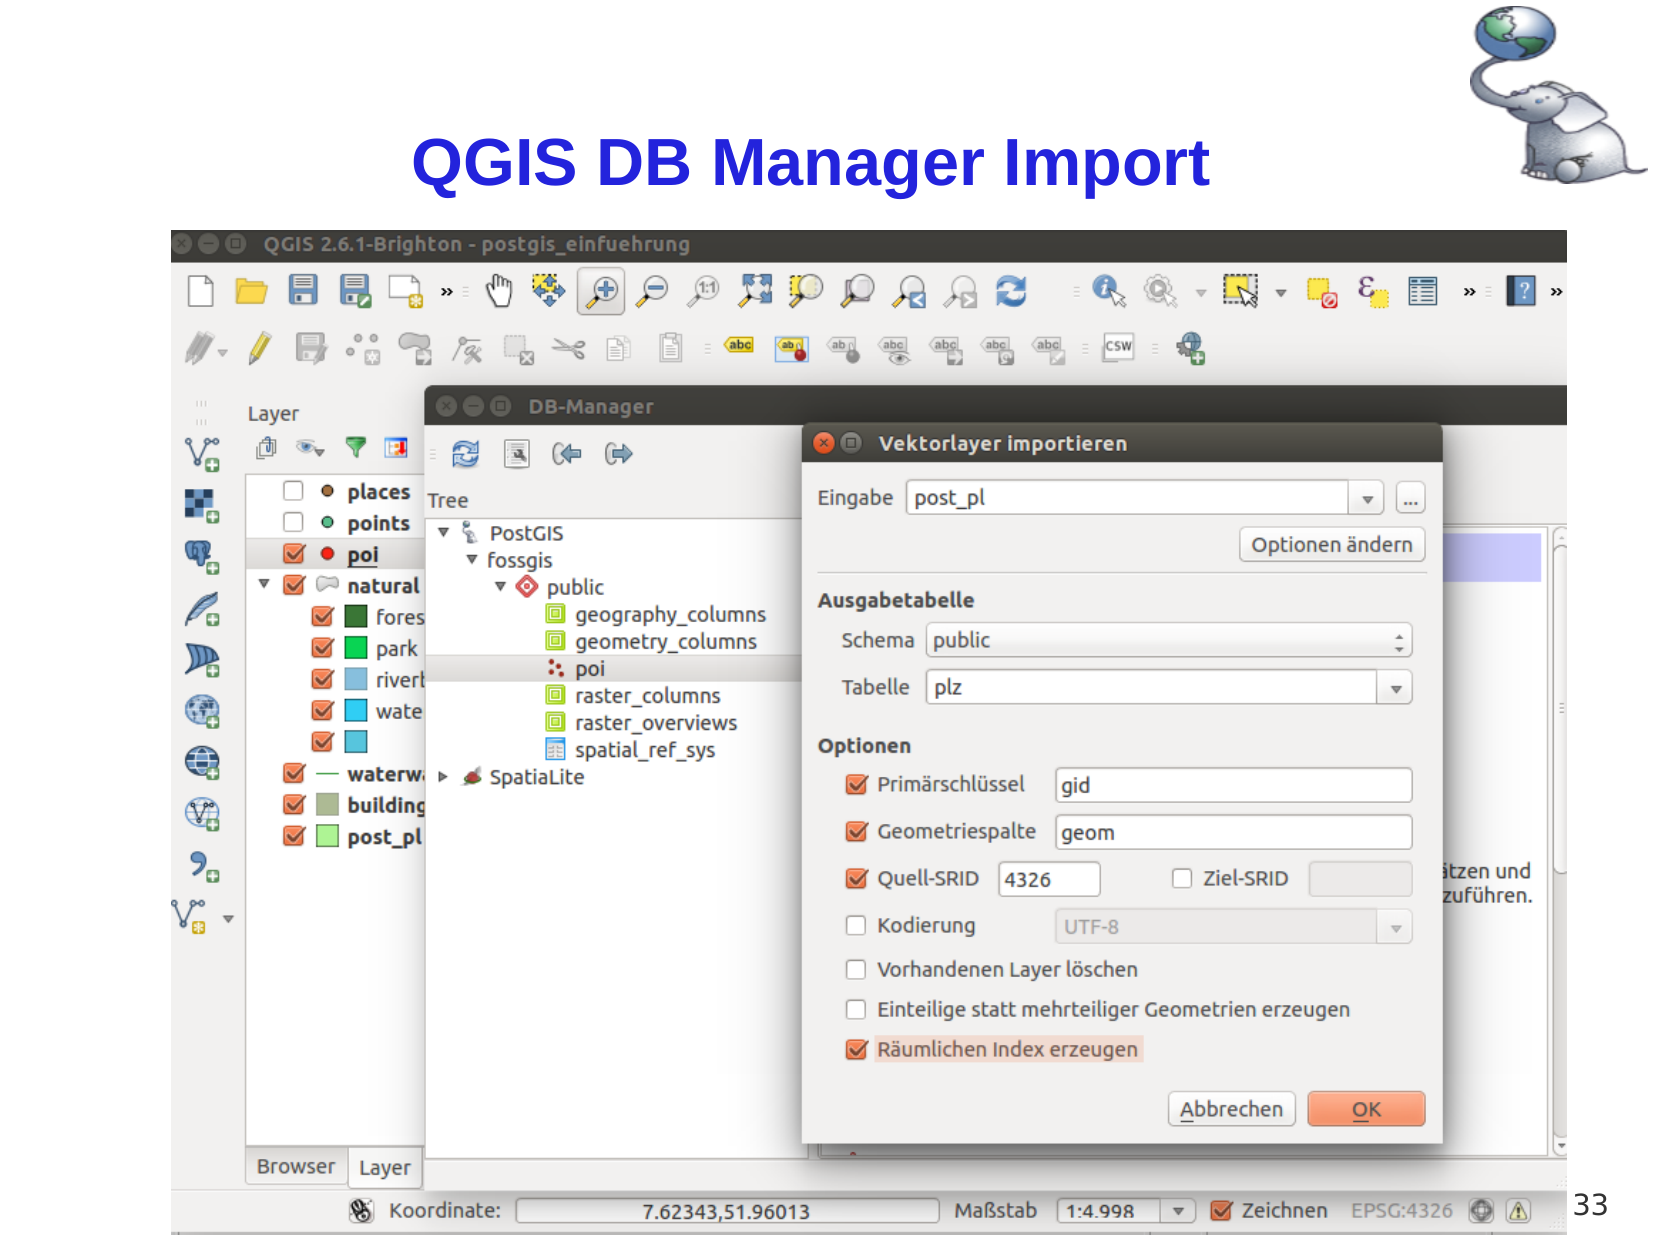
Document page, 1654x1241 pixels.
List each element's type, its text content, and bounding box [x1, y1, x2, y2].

picture [1470, 6, 1648, 184]
picture [171, 230, 1567, 1235]
title QGIS DB Manager Import [76, 88, 1565, 237]
